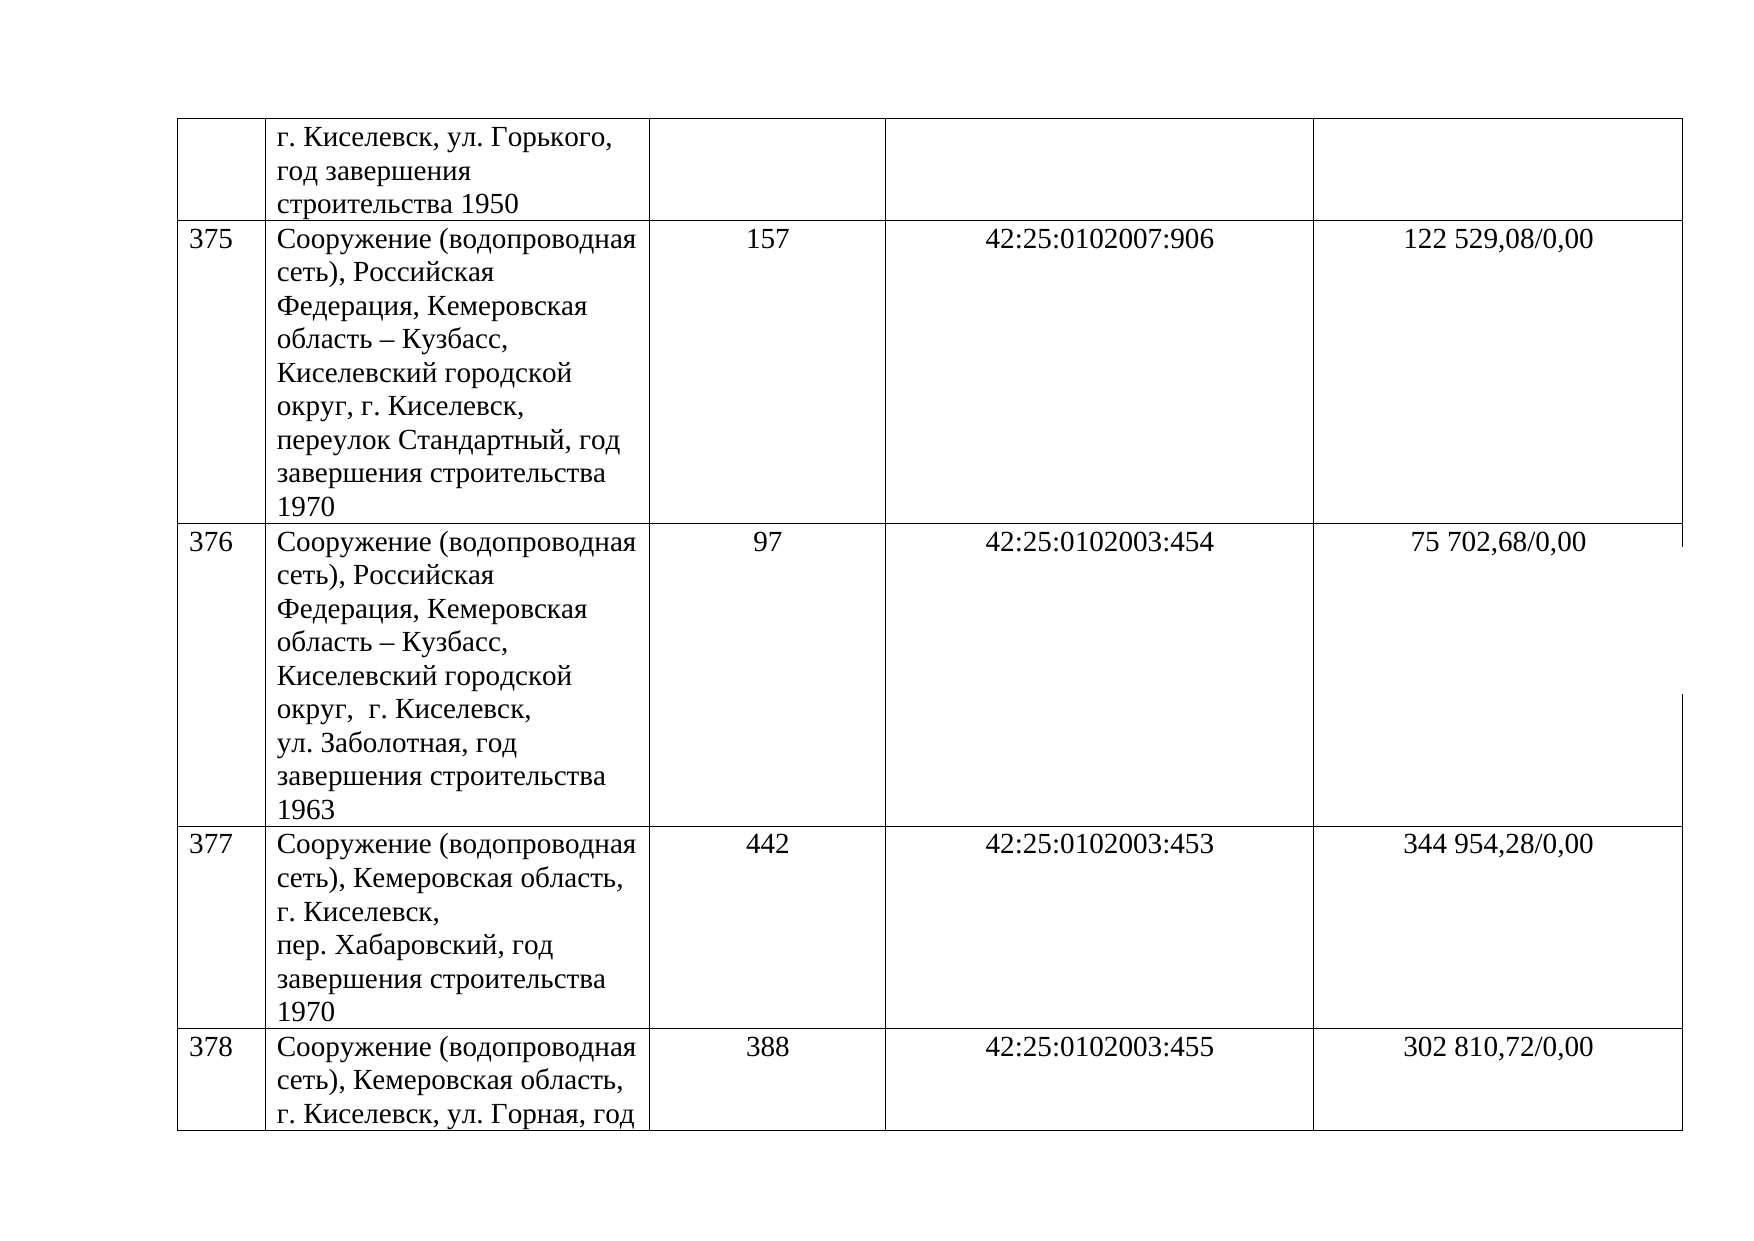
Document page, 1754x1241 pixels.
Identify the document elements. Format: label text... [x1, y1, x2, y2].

table_cell 42:25:0102003:454 [886, 524, 1313, 826]
table_cell г. Киселевск, ул. Горького, год завершения строительства 1950 [266, 119, 649, 220]
table_cell 75 702,68/0,00 [1314, 524, 1682, 826]
table_cell 378 [178, 1029, 265, 1129]
table_cell 344 954,28/0,00 [1314, 827, 1682, 1028]
table_cell [1314, 119, 1682, 220]
table_cell 302 810,72/0,00 [1314, 1029, 1682, 1129]
table_cell 376 [178, 524, 265, 826]
table_cell 375 [178, 221, 265, 523]
table_cell Сооружение (водопроводная сеть), Кемеровская область, г. Киселевск, пер. Хабаровский, год завершения строительства 1970 [266, 827, 649, 1028]
table_cell [886, 119, 1313, 220]
table_cell 388 [650, 1029, 885, 1129]
table_cell 377 [178, 827, 265, 1028]
table_cell 157 [650, 221, 885, 523]
table_cell Сооружение (водопроводная сеть), Российская Федерация, Кемеровская область – Кузбасс, Киселевский городской округ, г. Киселевск, переулок Стандартный, год завершения строительства 1970 [266, 221, 649, 523]
table_cell [650, 119, 885, 220]
table_cell 42:25:0102003:455 [886, 1029, 1313, 1129]
table_cell 42:25:0102003:453 [886, 827, 1313, 1028]
table_cell 42:25:0102007:906 [886, 221, 1313, 523]
table_cell [178, 119, 265, 220]
table_cell Сооружение (водопроводная сеть), Кемеровская область, г. Киселевск, ул. Горная, год [266, 1029, 649, 1129]
table_cell 97 [650, 524, 885, 826]
table_cell Сооружение (водопроводная сеть), Российская Федерация, Кемеровская область – Кузбасс, Киселевский городской округ, г. Киселевск, ул. Заболотная, год завершения строительства 1963 [266, 524, 649, 826]
table_cell 122 529,08/0,00 [1314, 221, 1682, 523]
table_cell 442 [650, 827, 885, 1028]
